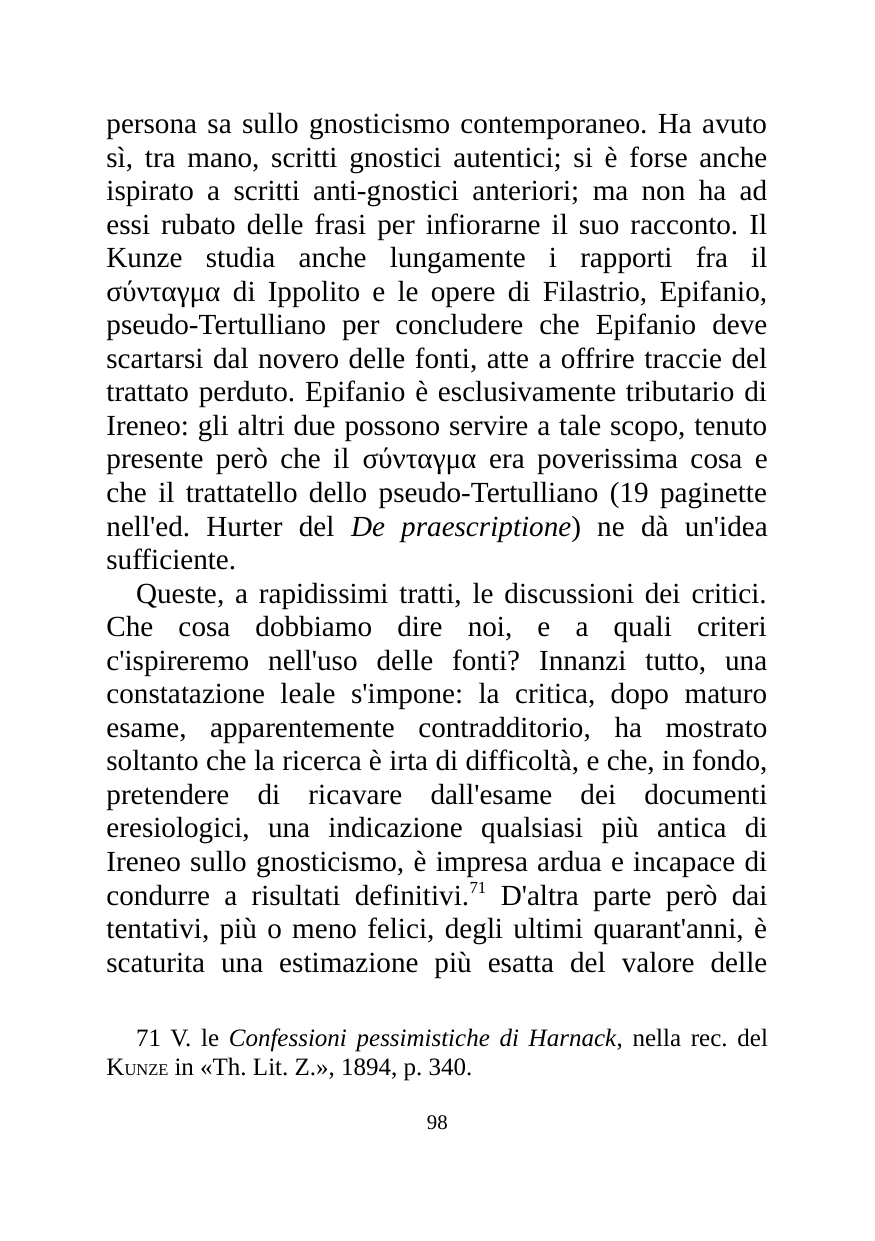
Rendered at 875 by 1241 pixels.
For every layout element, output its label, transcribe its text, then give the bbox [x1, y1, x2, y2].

text Queste, a rapidissimi tratti, le discussioni dei critici. Che cosa dobbiamo dire noi, e a quali criteri c'ispireremo nell'uso delle fonti? Innanzi tutto, una constatazione leale s'impone: la critica, dopo maturo esame, apparentemente contradditorio, ha mostrato soltanto che la ricerca è irta di difficoltà, e che, in fondo, pretendere di ricavare dall'esame dei documenti eresiologici, una indicazione qualsiasi più antica di Ireneo sullo gnosticismo, è impresa ardua e incapace di condurre a risultati definitivi. D'altra parte però dai tentativi, più o meno felici, degli ultimi quarant'anni, è scaturita una estimazione più esatta del valore delle [106, 576, 768, 978]
text persona sa sullo gnosticismo contemporaneo. Ha avuto sì, tra mano, scritti gnostici autentici; si è forse anche ispirato a scritti anti-gnostici anteriori; ma non ha ad essi rubato delle frasi per infiorarne il suo racconto. Il Kunze studia anche lungamente i rapporti fra il σύνταγμα di Ippolito e le opere di Filastrio, Epifanio, pseudo-Tertulliano per concludere che Epifanio deve scartarsi dal novero delle fonti, atte a offrire traccie del trattato perduto. Epifanio è esclusivamente tributario di Ireneo: gli altri due possono servire a tale scopo, tenuto presente però che il σύνταγμα era poverissima cosa e che il trattatello dello pseudo-Tertulliano (19 paginette nell'ed. Hurter del De praescriptione) ne dà un'idea sufficiente. [106, 106, 768, 576]
text V. le Confessioni pessimistiche di Harnack, nella rec. del Kunze in «Th. Lit. Z.», 1894, p. 340. [106, 1023, 768, 1080]
